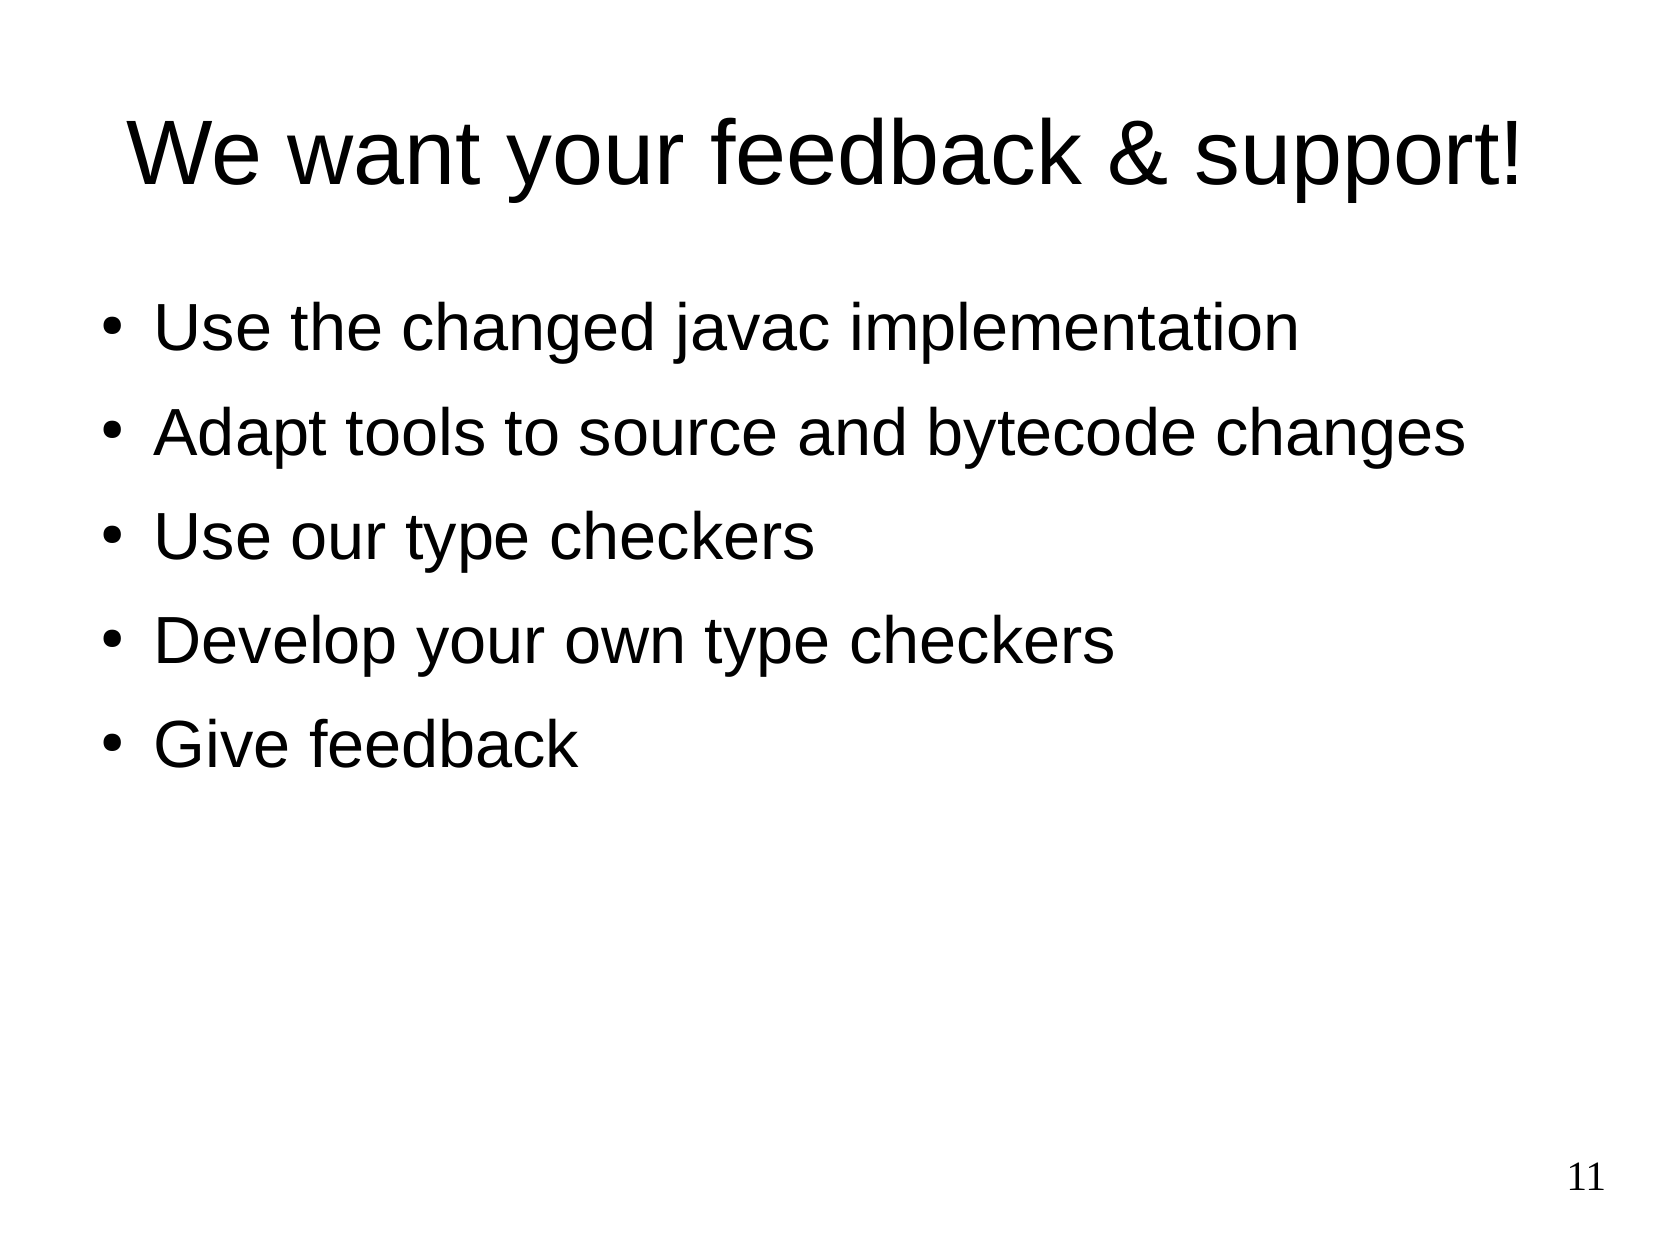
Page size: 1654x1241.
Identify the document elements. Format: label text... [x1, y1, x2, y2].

title We want your feedback & support! [82, 56, 1571, 250]
list Use the changed javac implementation Adapt tools to source and bytecode changes Use our type checkers Develop your own type checkers Give feedback [82, 290, 1571, 1094]
